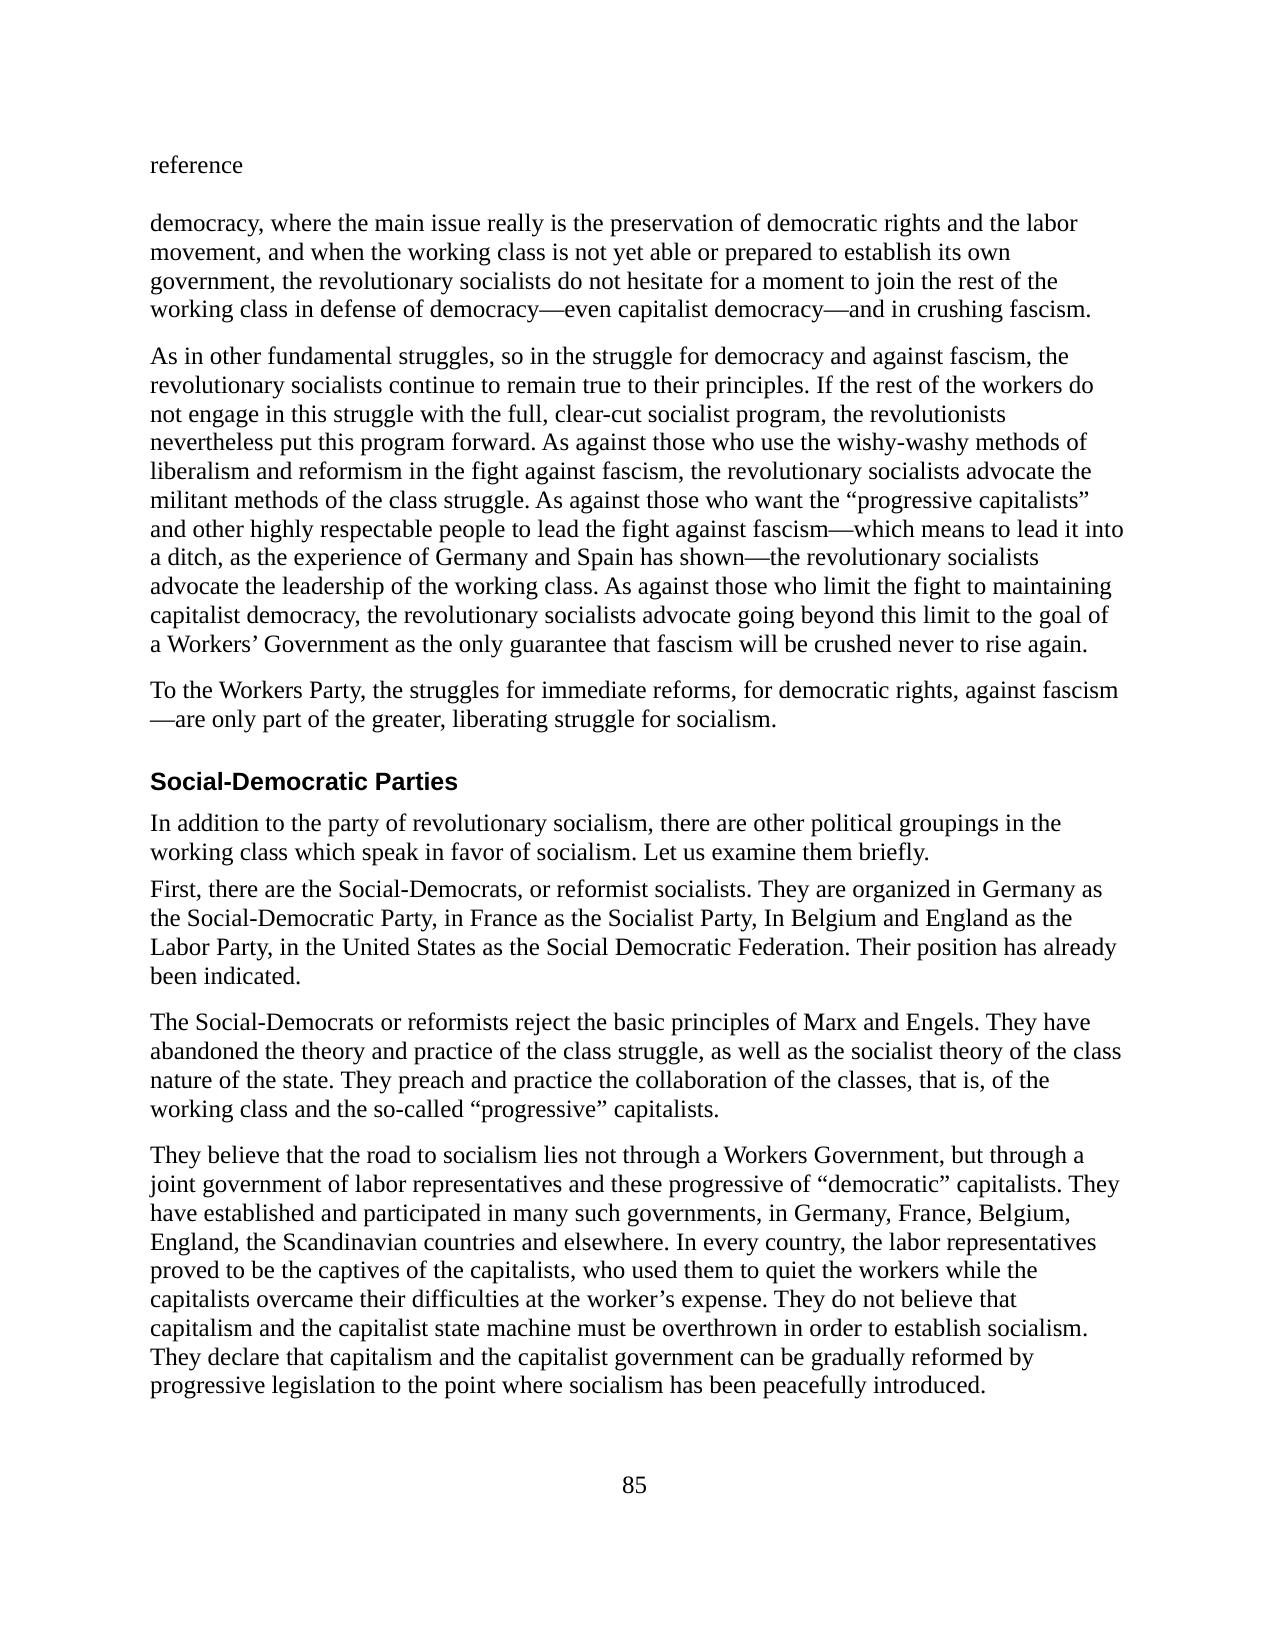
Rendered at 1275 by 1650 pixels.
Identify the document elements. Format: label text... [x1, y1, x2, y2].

text First, there are the Social-Democrats, or reformist socialists. They are organized in Germany as the Social-Democratic Party, in France as the Socialist Party, In Belgium and England as the Labor Party, in the United States as the Social Democratic Federation. Their position has already been indicated. [150, 874, 1125, 989]
text In addition to the party of revolutionary socialism, there are other political groupings in the working class which speak in favor of socialism. Let us examine them briefly. [150, 808, 1125, 866]
text To the Workers Party, the struggles for immediate reforms, for democratic rights, against fascism—are only part of the greater, liberating struggle for socialism. [150, 675, 1125, 733]
text They believe that the road to socialism lies not through a Workers Government, but through a joint government of labor representatives and these progressive of “democratic” capitalists. They have established and participated in many such governments, in Germany, France, Belgium, England, the Scandinavian countries and elsewhere. In every country, the labor representatives proved to be the captives of the capitalists, who used them to quiet the workers while the capitalists overcame their difficulties at the worker’s expense. They do not believe that capitalism and the capitalist state machine must be overthrown in order to establish socialism. They declare that capitalism and the capitalist government can be gradually reformed by progressive legislation to the point where socialism has been peacefully introduced. [150, 1140, 1125, 1399]
subtitle Social-Democratic Parties [150, 767, 1125, 796]
text As in other fundamental struggles, so in the struggle for democracy and against fascism, the revolutionary socialists continue to remain true to their principles. If the rest of the workers do not engage in this struggle with the full, clear-cut socialist program, the revolutionists nevertheless put this program forward. As against those who use the wishy-washy methods of liberalism and reformism in the fight against fascism, the revolutionary socialists advocate the militant methods of the class struggle. As against those who want the “progressive capitalists” and other highly respectable people to lead the fight against fascism—which means to lead it into a ditch, as the experience of Germany and Spain has shown—the revolutionary socialists advocate the leadership of the working class. As against those who limit the fight to maintaining capitalist democracy, the revolutionary socialists advocate going beyond this limit to the goal of a Workers’ Government as the only guarantee that fascism will be crushed never to rise again. [150, 341, 1125, 657]
text democracy, where the main issue really is the preservation of democratic rights and the labor movement, and when the working class is not yet able or prepared to establish its own government, the revolutionary socialists do not hesitate for a moment to join the rest of the working class in defense of democracy—even capitalist democracy—and in crushing fascism. [150, 208, 1125, 323]
text The Social-Democrats or reformists reject the basic principles of Marx and Engels. They have abandoned the theory and practice of the class struggle, as well as the socialist theory of the class nature of the state. They preach and practice the collaboration of the classes, that is, of the working class and the so-called “progressive” capitalists. [150, 1007, 1125, 1122]
